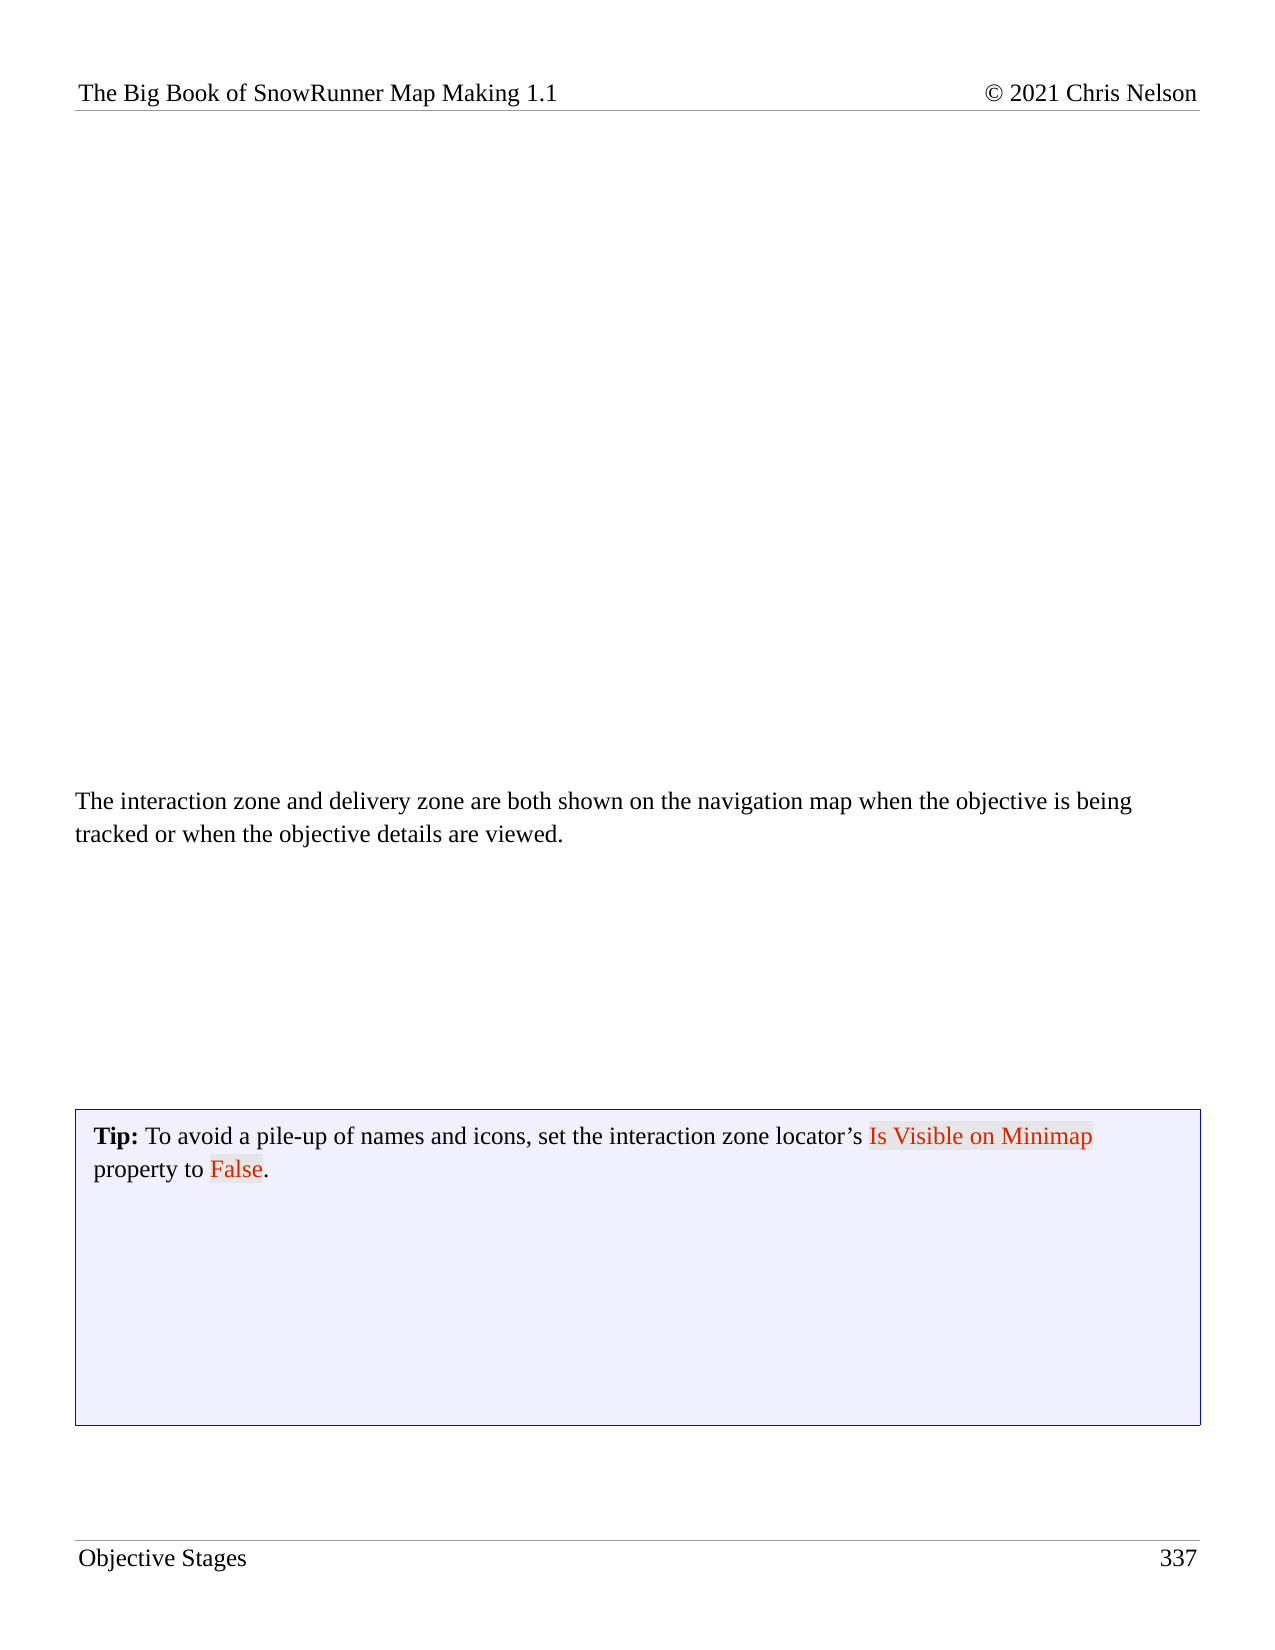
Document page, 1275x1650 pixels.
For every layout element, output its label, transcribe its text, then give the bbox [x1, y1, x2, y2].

list To avoid a pile-up of names and icons, set the interaction zone locator’s Is Visible on Minimap property to False. [76, 1110, 1200, 1183]
text The interaction zone and delivery zone are both shown on the navigation map when the objective is being tracked or when the objective details are viewed. [75, 786, 1200, 848]
